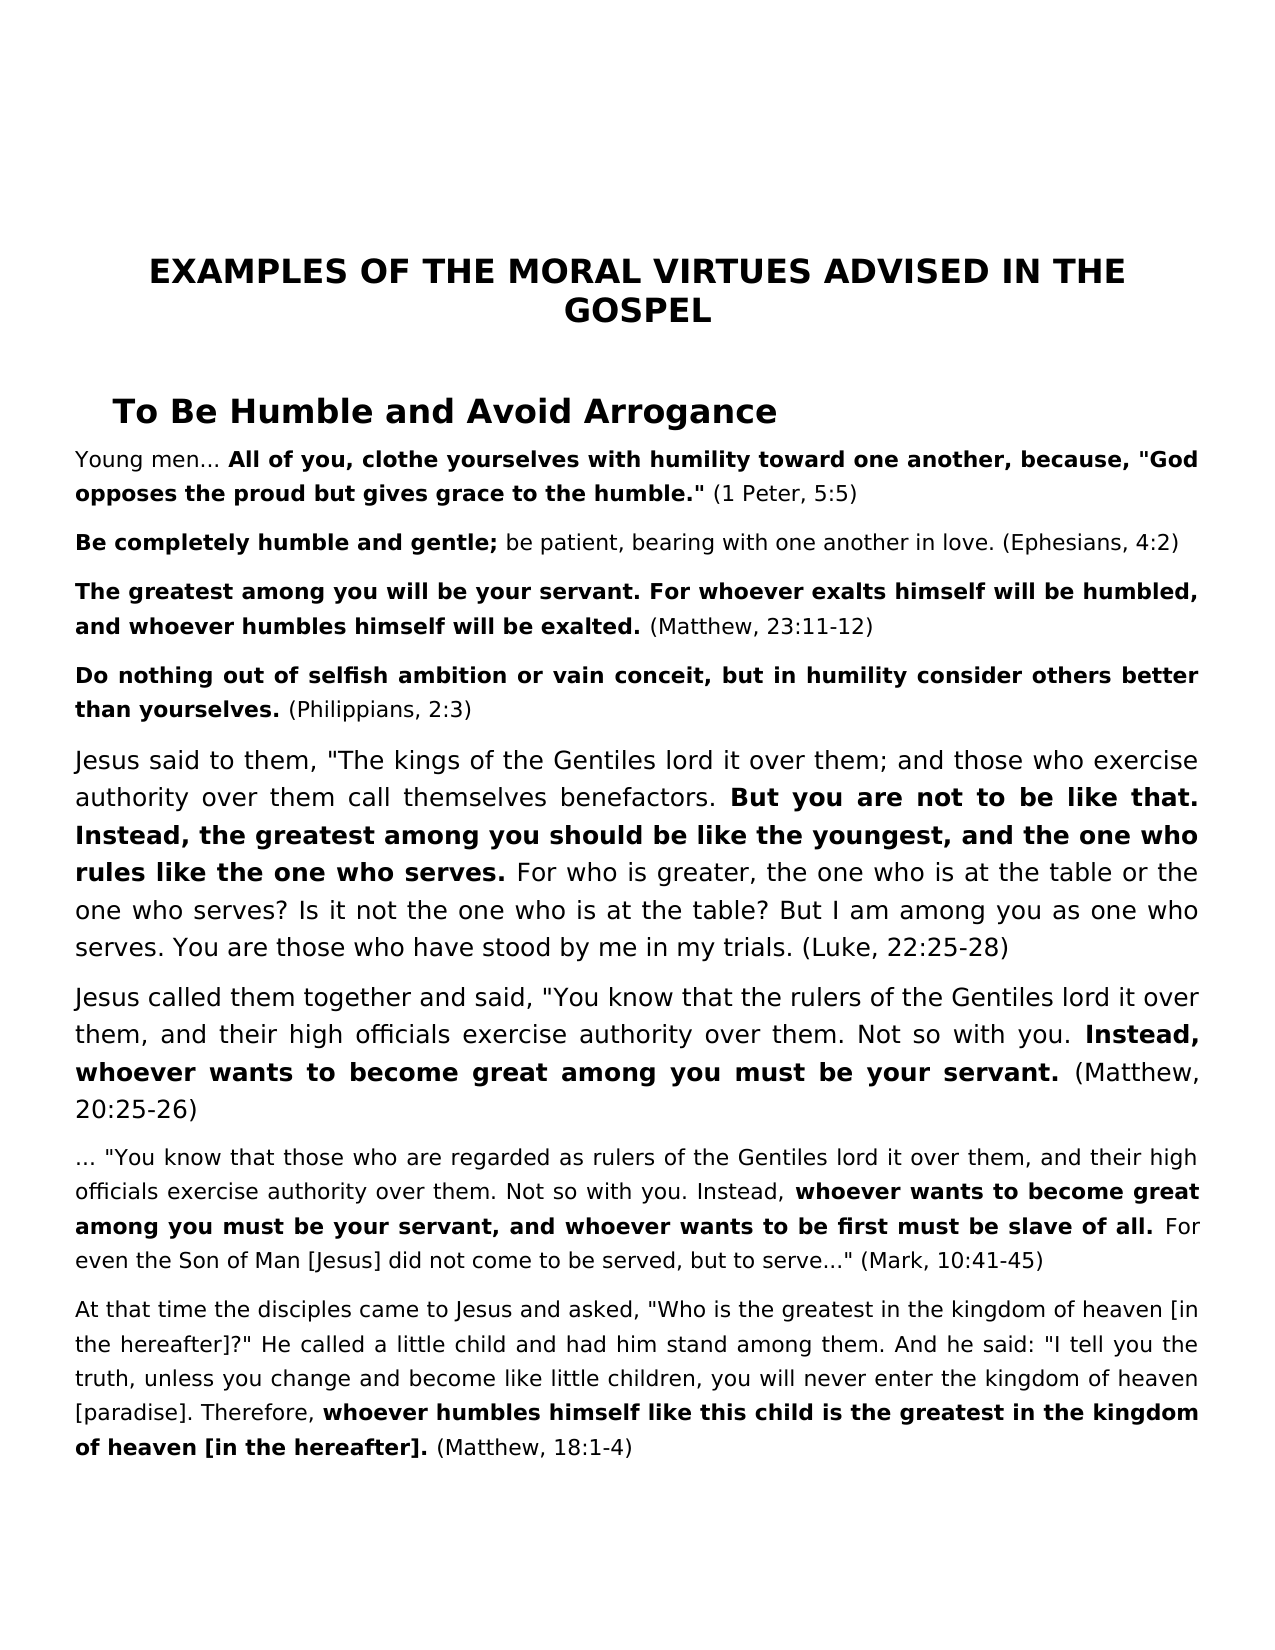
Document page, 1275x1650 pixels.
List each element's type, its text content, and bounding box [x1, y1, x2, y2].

text The greatest among you will be your servant. For whoever exalts himself will be humbled, and whoever humbles himself will be exalted. (Matthew, 23:11-12) [75, 572, 1200, 641]
text Do nothing out of selfish ambition or vain conceit, but in humility consider others better than yourselves. (Philippians, 2:3) [75, 656, 1200, 724]
text ... "You know that those who are regarded as rulers of the Gentiles lord it over them, and their high officials exercise authority over them. Not so with you. Instead, whoever wants to become great among you must be your servant, and whoever wants to be first must be slave of all. For even the Son of Man [Jesus] did not come to be served, but to serve..." (Mark, 10:41-45) [75, 1138, 1200, 1275]
subtitle EXAMPLES OF THE MORAL VIRTUES ADVISED IN THE GOSPEL [75, 253, 1200, 331]
text Jesus called them together and said, "You know that the rulers of the Gentiles lord it over them, and their high officials exercise authority over them. Not so with you. Instead, whoever wants to become great among you must be your servant. (Matthew, 20:25-26) [75, 976, 1200, 1126]
text Be completely humble and gentle; be patient, bearing with one another in love. (Ephesians, 4:2) [75, 523, 1200, 557]
text At that time the disciples came to Jesus and asked, "Who is the greatest in the kingdom of heaven [in the hereafter]?" He called a little child and had him stand among them. And he said: "I tell you the truth, unless you change and become like little children, you will never enter the kingdom of heaven [paradise]. Therefore, whoever humbles himself like this child is the greatest in the kingdom of heaven [in the hereafter]. (Matthew, 18:1-4) [75, 1290, 1200, 1462]
subtitle To Be Humble and Avoid Arrogance [112, 392, 1200, 431]
text Jesus said to them, "The kings of the Gentiles lord it over them; and those who exercise authority over them call themselves benefactors. But you are not to be like that. Instead, the greatest among you should be like the youngest, and the one who rules like the one who serves. For who is greater, the one who is at the table or the one who serves? Is it not the one who is at the table? But I am among you as one who serves. You are those who have stood by me in my trials. (Luke, 22:25-28) [75, 739, 1200, 964]
text Young men... All of you, clothe yourselves with humility toward one another, because, "God opposes the proud but gives grace to the humble." (1 Peter, 5:5) [75, 439, 1200, 508]
